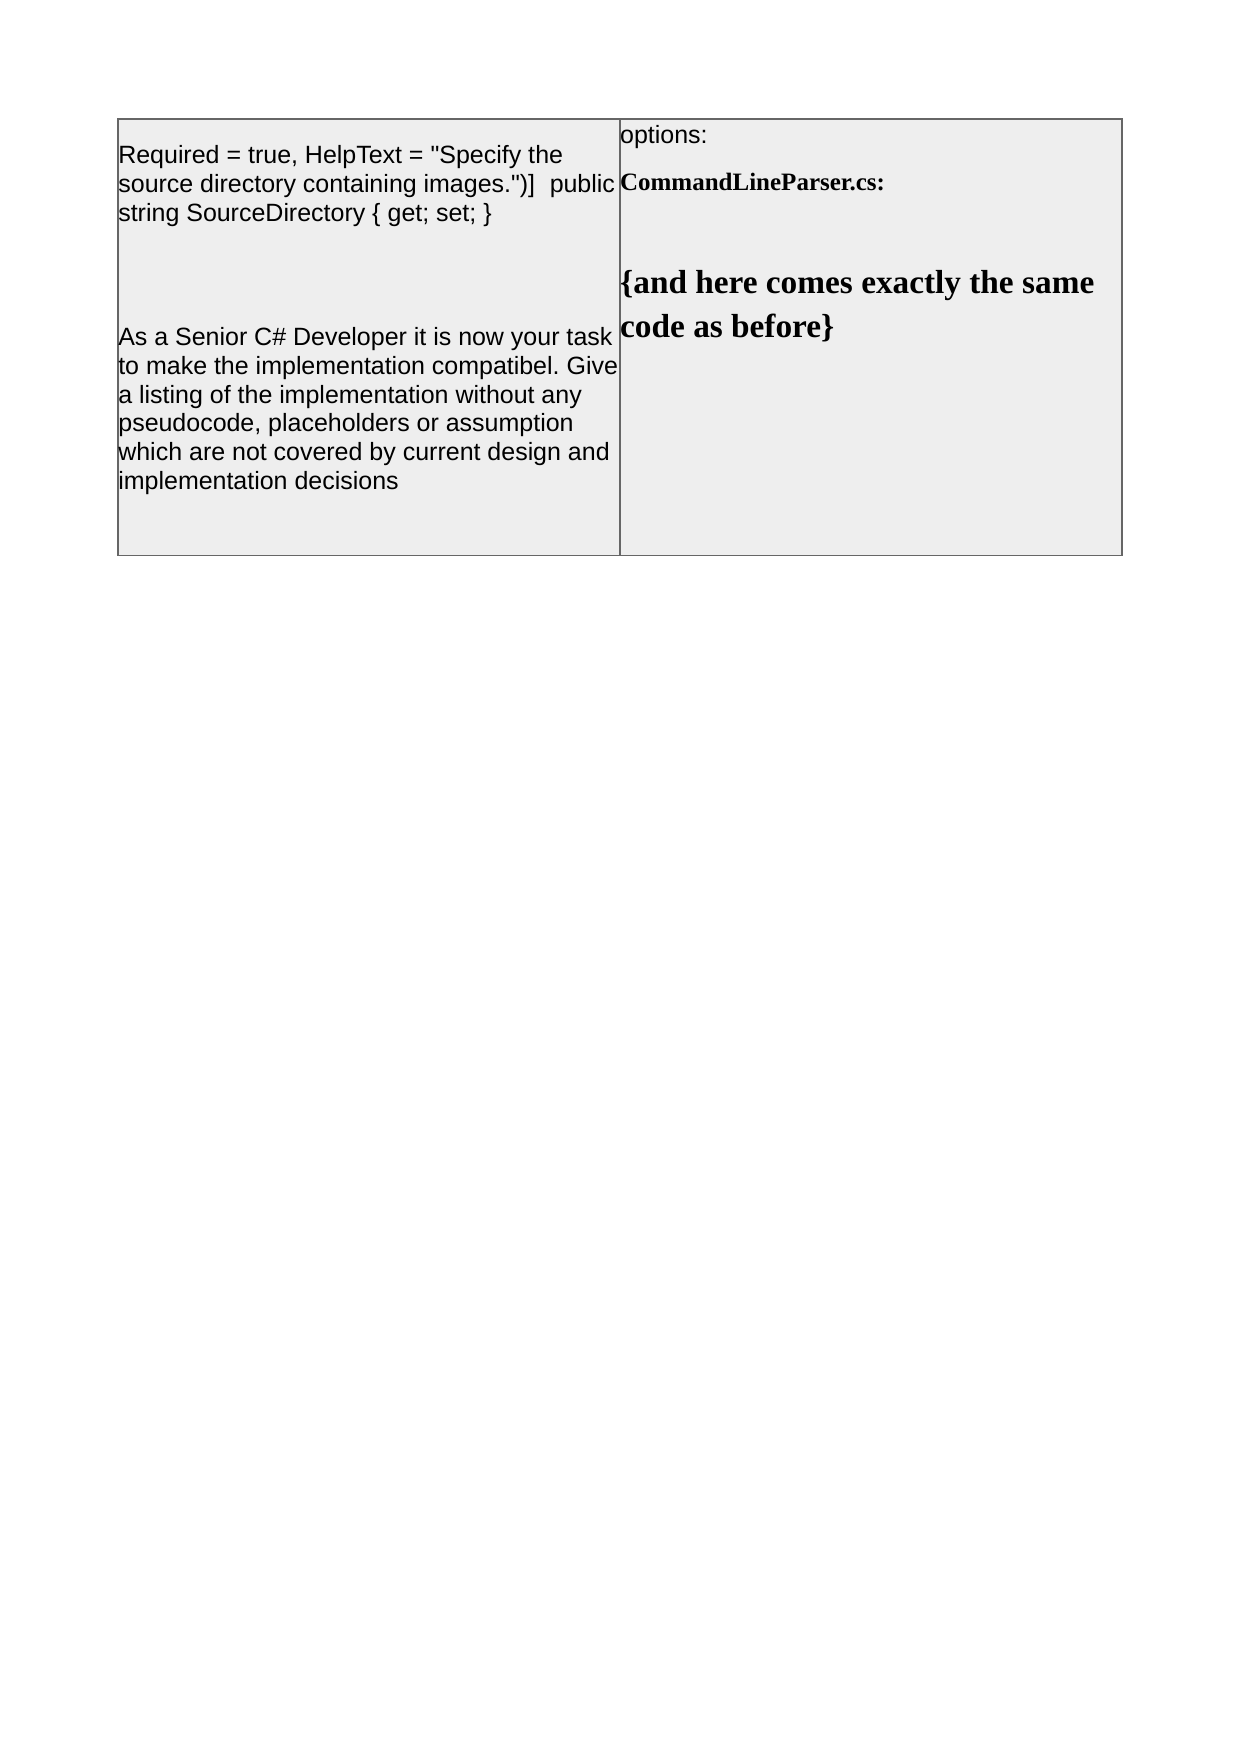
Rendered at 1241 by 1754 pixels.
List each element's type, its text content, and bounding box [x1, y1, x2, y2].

table_cell Required = true, HelpText = "Specify the source directory containing images.")] public string SourceDirectory { get; set; } As a Senior C# Developer it is now your task to make the implementation compatibel. Give a listing of the implementation without any pseudocode, placeholders or assumption which are not covered by current design and implementation decisions [119, 120, 619, 555]
table_cell options: CommandLineParser.cs: {and here comes exactly the same code as before} [621, 120, 1121, 555]
